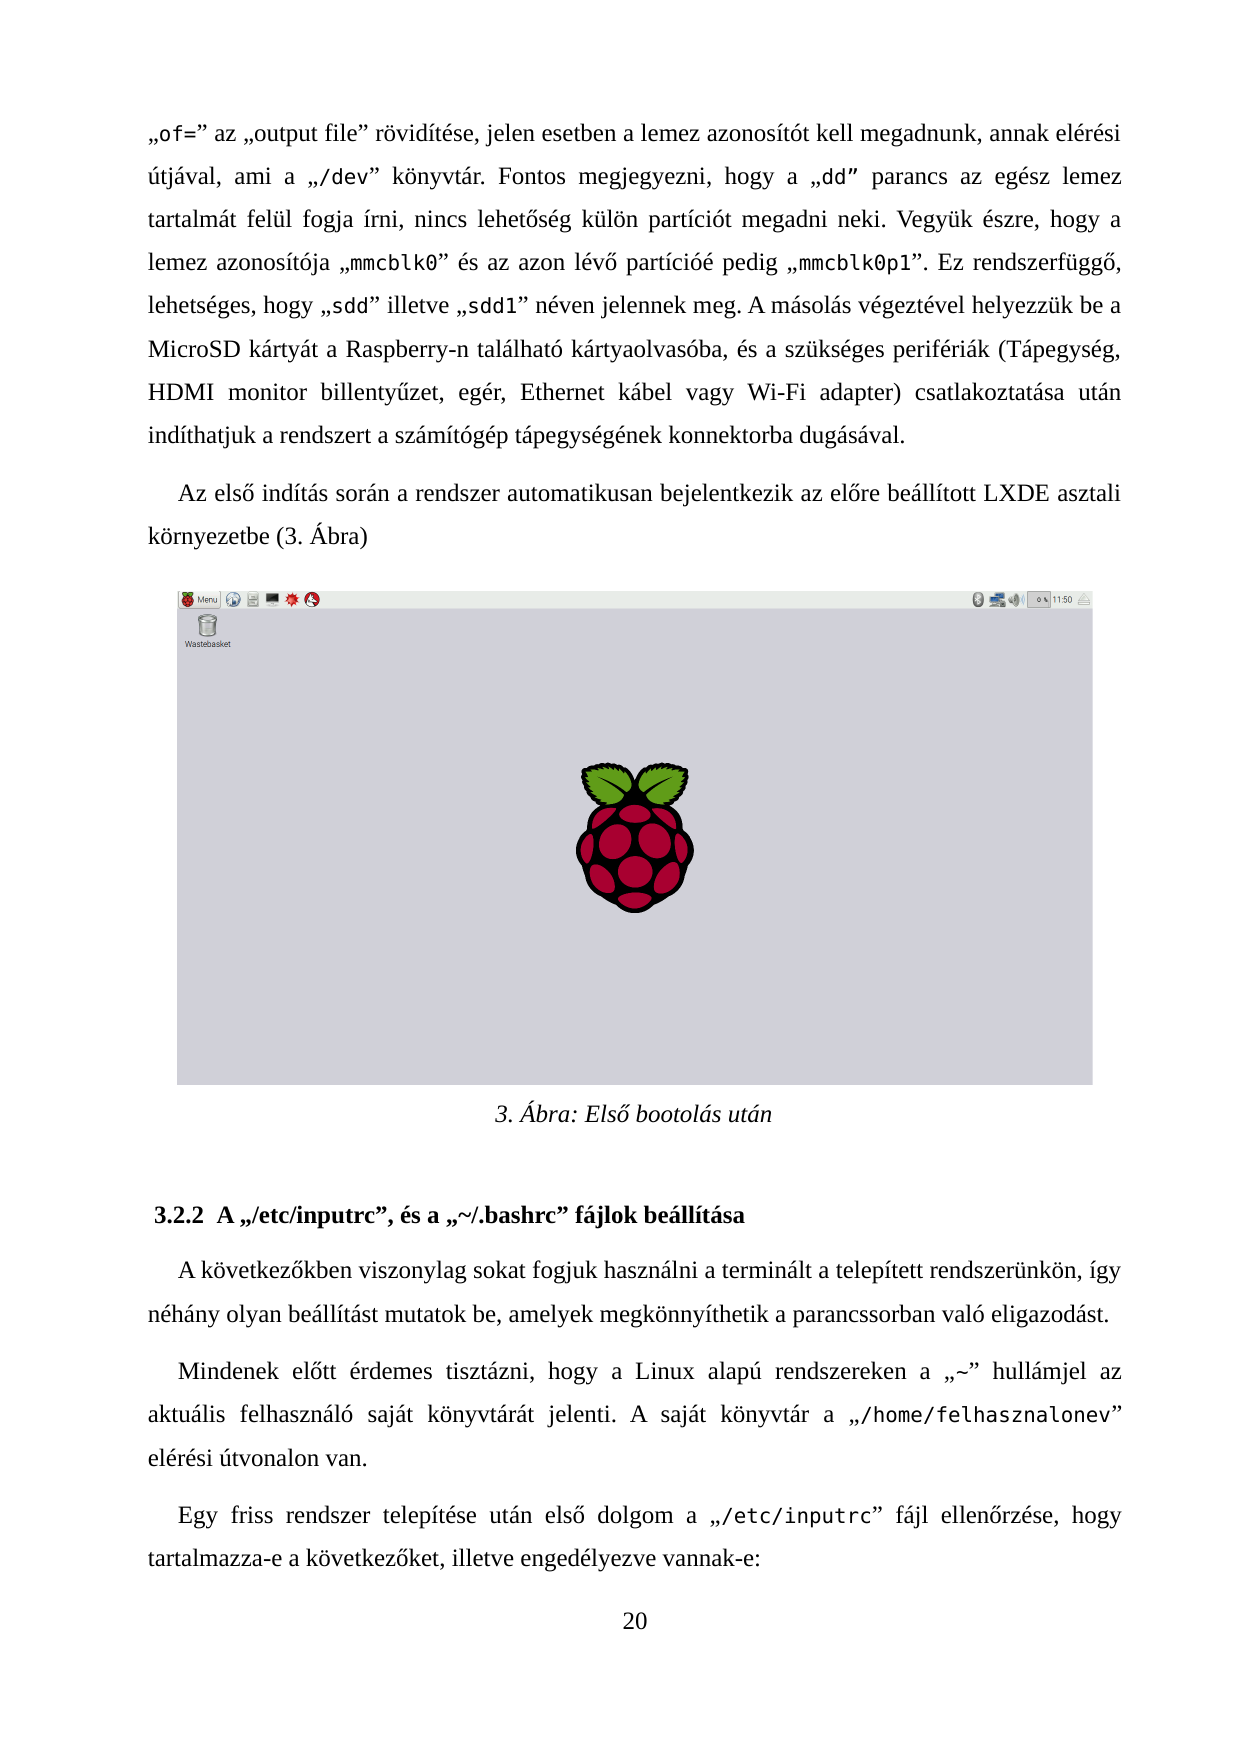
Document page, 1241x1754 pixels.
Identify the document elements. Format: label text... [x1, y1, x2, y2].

text Egy friss rendszer telepítése után első dolgom a „/etc/inputrc” fájl ellenőrzése, hogy tartalmazza-e a következőket, illetve engedélyezve vannak-e: [148, 1500, 1122, 1572]
text A következőkben viszonylag sokat fogjuk használni a terminált a telepített rendszerünkön, így néhány olyan beállítást mutatok be, amelyek megkönnyíthetik a parancssorban való eligazodást. [148, 1256, 1122, 1327]
picture [177, 591, 1093, 1085]
subtitle A „/etc/inputrc”, és a „~/.bashrc” fájlok beállítása [148, 1200, 1122, 1229]
text Mindenek előtt érdemes tisztázni, hogy a Linux alapú rendszereken a „~” hullámjel az aktuális felhasználó saját könyvtárát jelenti. A saját könyvtár a „/home/felhasznalonev” elérési útvonalon van. [148, 1356, 1122, 1471]
text „of=” az „output file” rövidítése, jelen esetben a lemez azonosítót kell megadnunk, annak elérési útjával, ami a „/dev” könyvtár. Fontos megjegyezni, hogy a „dd” parancs az egész lemez tartalmát felül fogja írni, nincs lehetőség külön partíciót megadni neki. Vegyük észre, hogy a lemez azonosítója „mmcblk0” és az azon lévő partícióé pedig „mmcblk0p1”. Ez rendszerfüggő, lehetséges, hogy „sdd” illetve „sdd1” néven jelennek meg. A másolás végeztével helyezzük be a MicroSD kártyát a Raspberry-n található kártyaolvasóba, és a szükséges perifériák (Tápegység, HDMI monitor billentyűzet, egér, Ethernet kábel vagy Wi-Fi adapter) csatlakoztatása után indíthatjuk a rendszert a számítógép tápegységének konnektorba dugásával. [148, 118, 1122, 449]
text 3. Ábra: Első bootolás után [177, 1085, 1092, 1128]
text Az első indítás során a rendszer automatikusan bejelentkezik az előre beállított LXDE asztali környezetbe (3. Ábra) [148, 478, 1122, 549]
